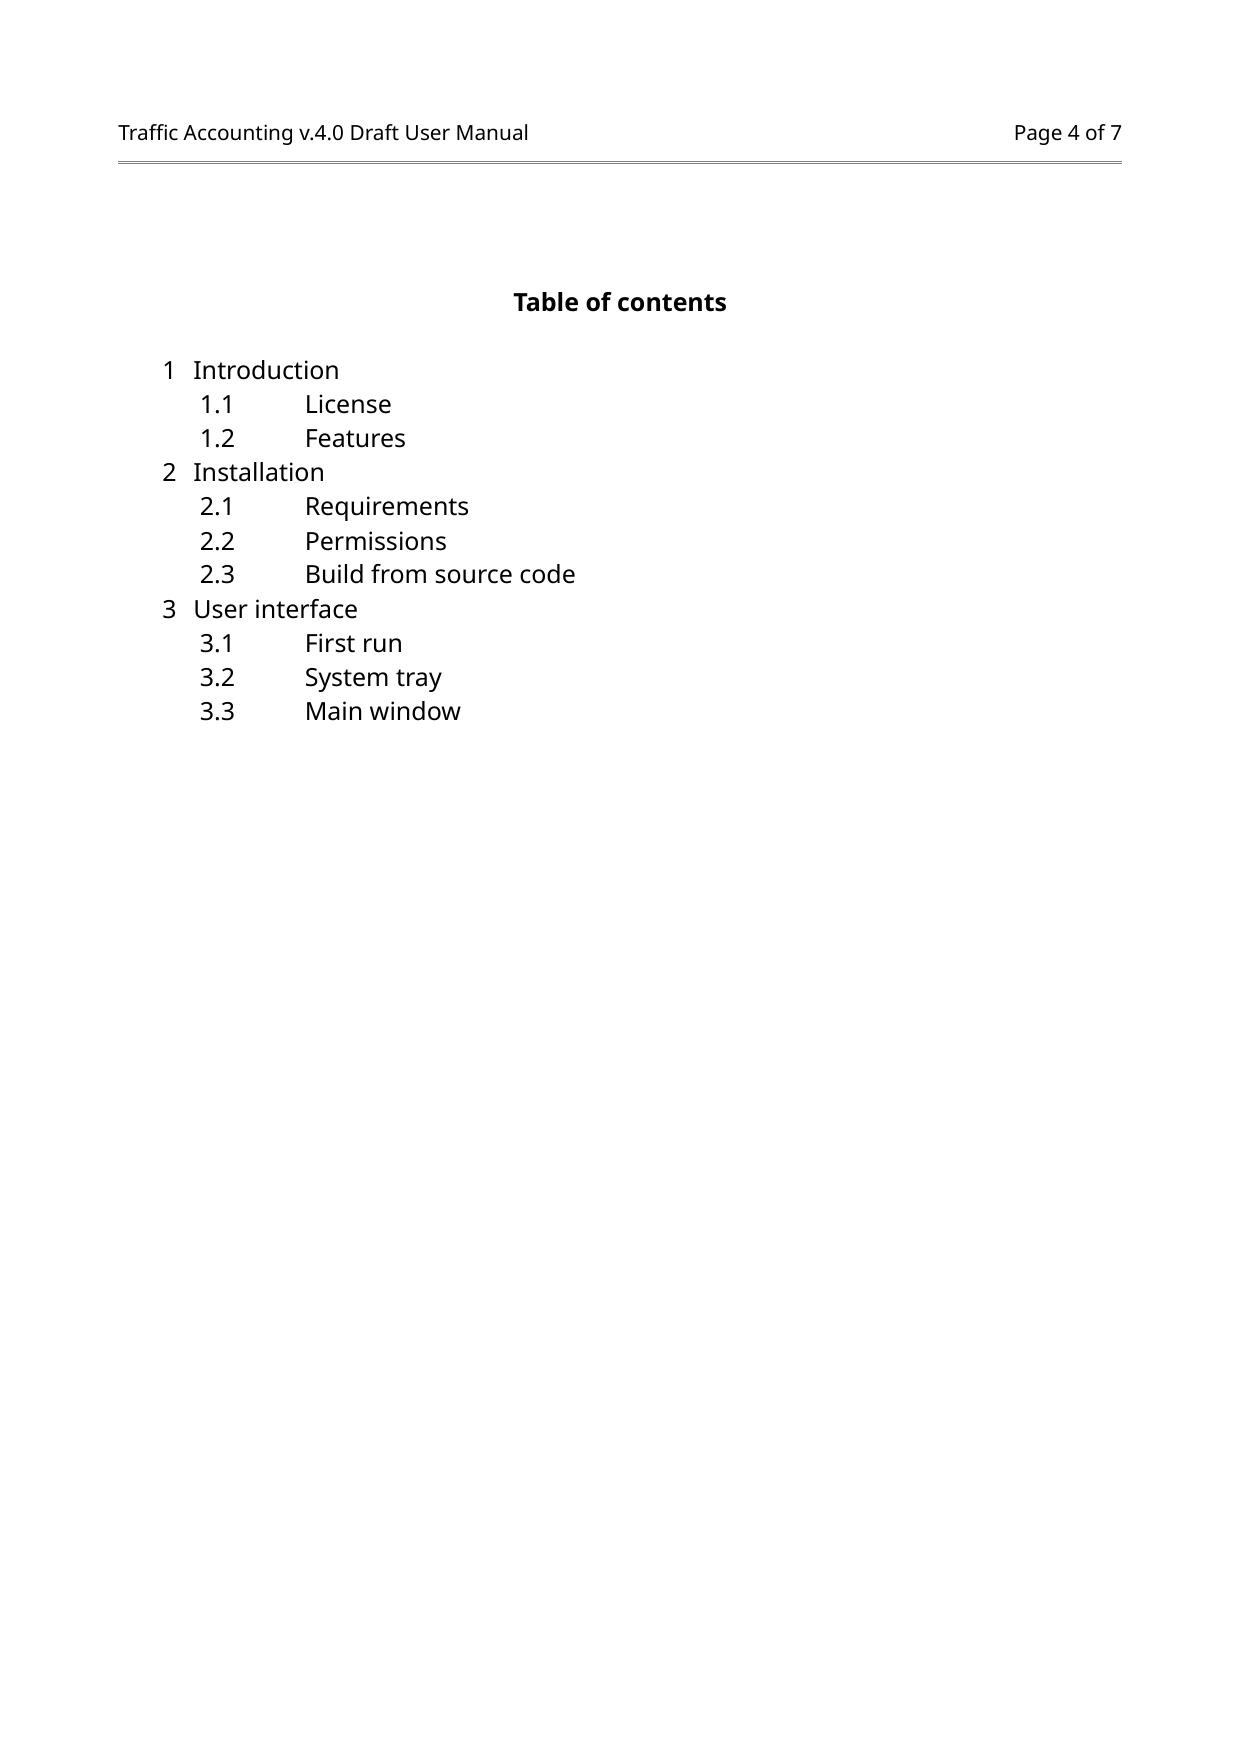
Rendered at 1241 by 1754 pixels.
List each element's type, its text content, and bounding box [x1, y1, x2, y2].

list Introduction [156, 353, 1122, 387]
list Features [193, 421, 1122, 455]
text Table of contents [118, 285, 1122, 319]
list Main window [193, 693, 1122, 727]
list Build from source code [193, 557, 1122, 591]
list Permissions [193, 523, 1122, 557]
list User interface [156, 591, 1122, 625]
list License [193, 387, 1122, 421]
list Requirements [193, 489, 1122, 523]
list First run [193, 625, 1122, 659]
list System tray [193, 659, 1122, 693]
list Installation [156, 455, 1122, 489]
